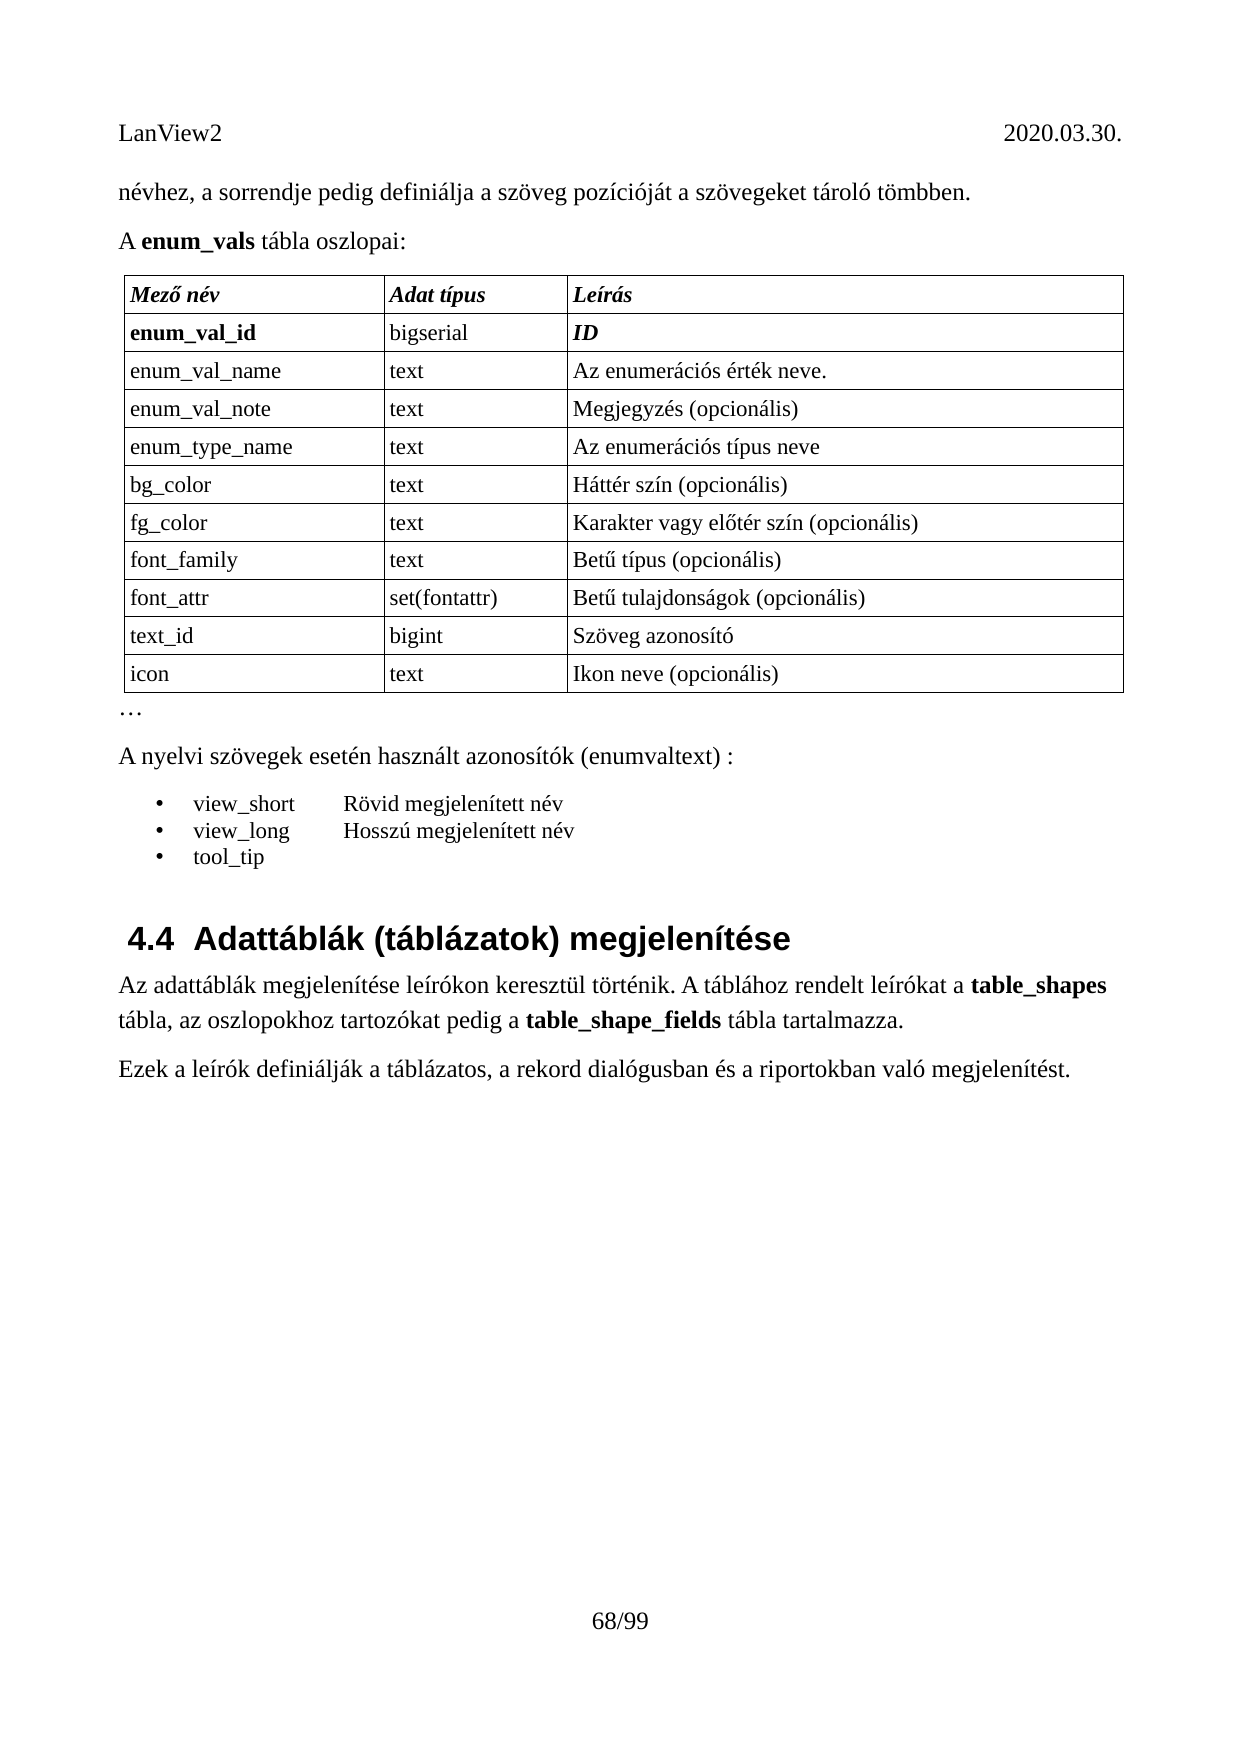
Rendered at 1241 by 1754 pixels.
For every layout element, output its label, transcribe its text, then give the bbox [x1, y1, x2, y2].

table_cell text [385, 390, 567, 427]
table_cell Háttér szín (opcionális) [568, 466, 1123, 503]
table_cell bigserial [385, 314, 567, 351]
text … [118, 692, 1122, 721]
table_cell enum_val_id [125, 314, 384, 351]
table_cell text [385, 428, 567, 465]
table_cell font_attr [125, 580, 384, 616]
table_cell Szöveg azonosító [568, 617, 1123, 654]
table_cell enum_val_name [125, 352, 384, 389]
table_cell text [385, 504, 567, 541]
table_header Leírás [568, 276, 1123, 313]
table_cell Ikon neve (opcionális) [568, 655, 1123, 692]
subtitle Adattáblák (táblázatok) megjelenítése [118, 919, 1122, 958]
text Ezek a leírók definiálják a táblázatos, a rekord dialógusban és a riportokban való megjelenítést. [118, 1054, 1122, 1083]
table_cell Az enumerációs típus neve [568, 428, 1123, 465]
table_cell set(fontattr) [385, 580, 567, 616]
table_cell text [385, 352, 567, 389]
table_cell enum_type_name [125, 428, 384, 465]
table_header Mező név [125, 276, 384, 313]
table_cell icon [125, 655, 384, 692]
table_cell ID [568, 314, 1123, 351]
table_cell Betű tulajdonságok (opcionális) [568, 580, 1123, 616]
table_cell fg_color [125, 504, 384, 541]
text névhez, a sorrendje pedig definiálja a szöveg pozícióját a szövegeket tároló tömbben. [118, 177, 1122, 206]
list view_short Rövid megjelenített név [156, 791, 1122, 817]
table_cell Betű típus (opcionális) [568, 542, 1123, 578]
list view_long Hosszú megjelenített név [156, 817, 1122, 843]
text A nyelvi szövegek esetén használt azonosítók (enumvaltext) : [118, 741, 1122, 770]
table_cell bg_color [125, 466, 384, 503]
table_cell Megjegyzés (opcionális) [568, 390, 1123, 427]
table_cell text [385, 655, 567, 692]
text Az adattáblák megjelenítése leírókon keresztül történik. A táblához rendelt leírókat a table_shapes tábla, az oszlopokhoz tartozókat pedig a table_shape_fields tábla tartalmazza. [118, 970, 1122, 1033]
table_header Adat típus [385, 276, 567, 313]
table_cell text_id [125, 617, 384, 654]
table_cell text [385, 542, 567, 578]
table_cell Az enumerációs érték neve. [568, 352, 1123, 389]
table_cell Karakter vagy előtér szín (opcionális) [568, 504, 1123, 541]
list tool_tip [156, 843, 1122, 869]
text A enum_vals tábla oszlopai: [118, 226, 1122, 255]
table_cell font_family [125, 542, 384, 578]
table_cell enum_val_note [125, 390, 384, 427]
table_cell text [385, 466, 567, 503]
table_cell bigint [385, 617, 567, 654]
